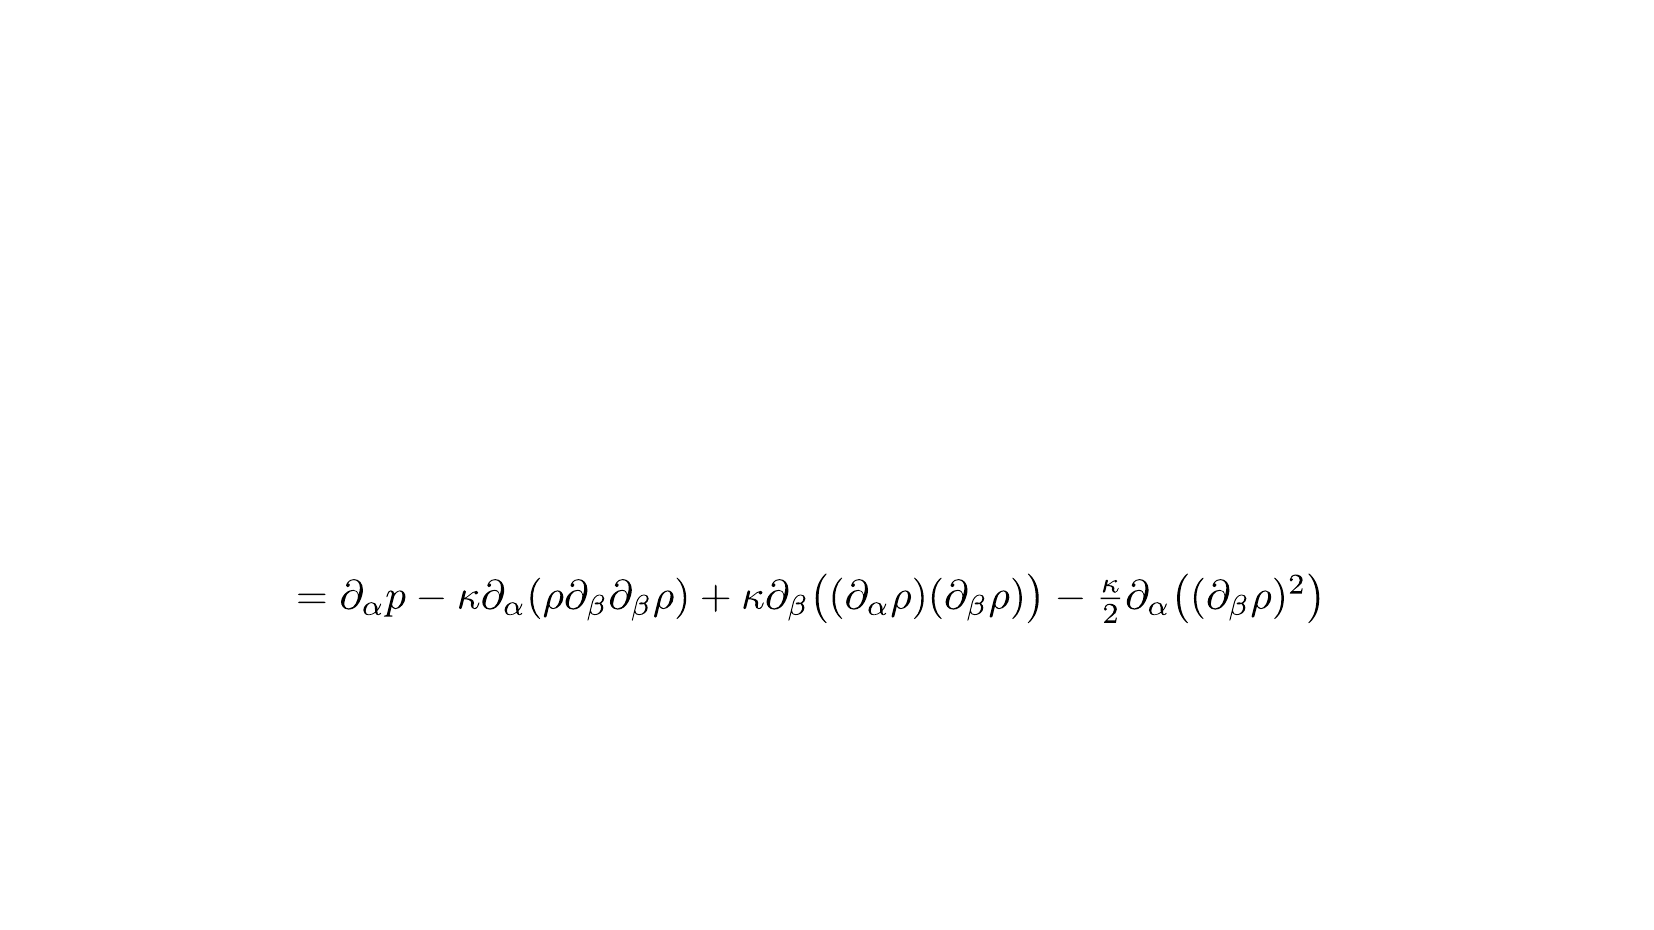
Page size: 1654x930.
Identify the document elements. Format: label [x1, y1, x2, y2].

text_box [297, 573, 1320, 624]
